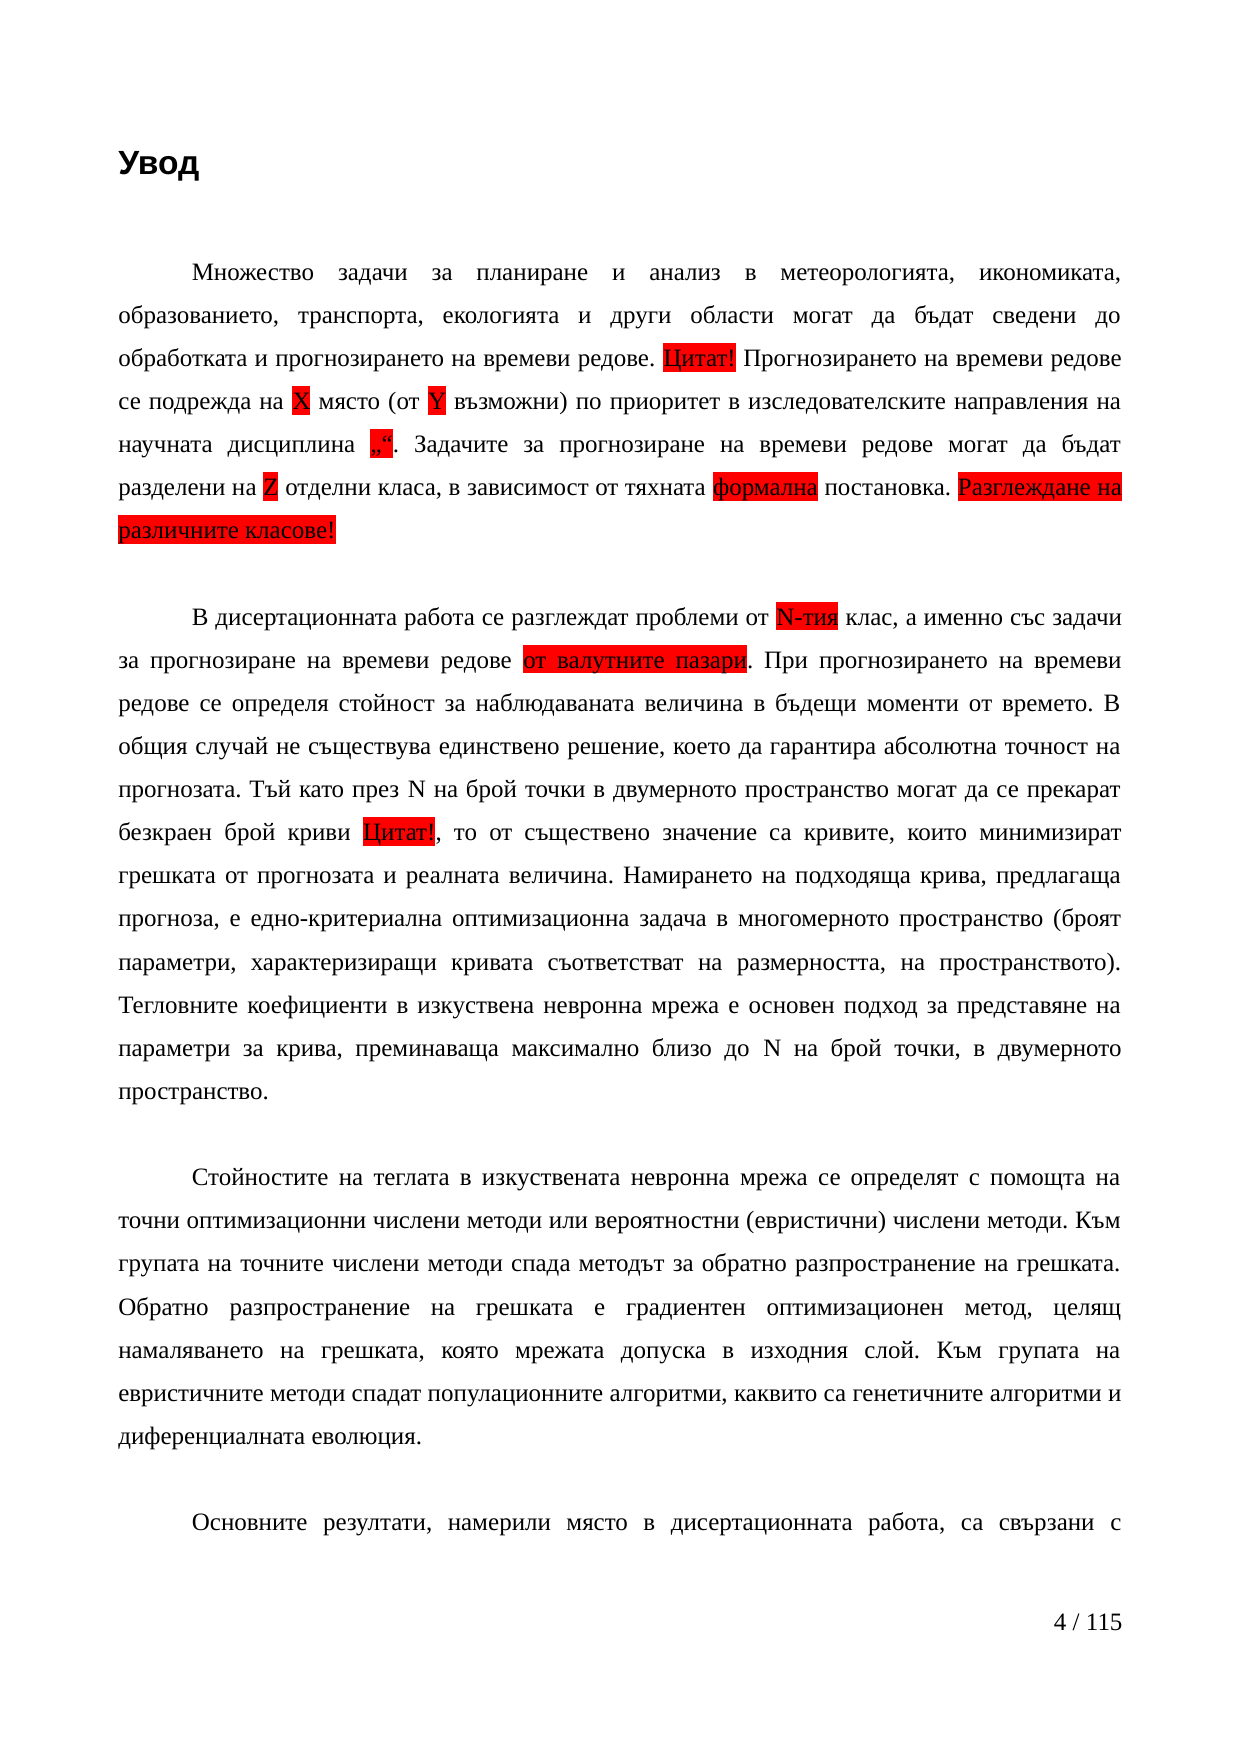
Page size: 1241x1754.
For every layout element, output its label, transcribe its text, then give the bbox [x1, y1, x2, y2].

text Основните резултати, намерили място в дисертационната работа, са свързани с [118, 1507, 1122, 1536]
text Стойностите на теглата в изкуствената невронна мрежа се определят с помощта на точни оптимизационни числени методи или вероятностни (евристични) числени методи. Към групата на точните числени методи спада методът за обратно разпространение на грешката. Обратно разпространение на грешката е градиентен оптимизационен метод, целящ намаляването на грешката, която мрежата допуска в изходния слой. Към групата на евристичните методи спадат популационните алгоритми, каквито са генетичните алгоритми и диференциалната еволюция. [118, 1162, 1122, 1450]
text В дисертационната работа се разглеждат проблеми от N-тия клас, а именно със задачи за прогнозиране на времеви редове от валутните пазари. При прогнозирането на времеви редове се определя стойност за наблюдаваната величина в бъдещи моменти от времето. В общия случай не съществува единствено решение, което да гарантира абсолютна точност на прогнозата. Тъй като през N на брой точки в двумерното пространство могат да се прекарат безкраен брой криви Цитат!, то от съществено значение са кривите, които минимизират грешката от прогнозата и реалната величина. Намирането на подходяща крива, предлагаща прогноза, е едно-критериална оптимизационна задача в многомерното пространство (броят параметри, характеризиращи кривата съответстват на размерността, на пространството). Тегловните коефициенти в изкуствена невронна мрежа е основен подход за представяне на параметри за крива, преминаваща максимално близо до N на брой точки, в двумерното пространство. [118, 602, 1122, 1105]
text Множество задачи за планиране и анализ в метеорологията, икономиката, образованието, транспорта, екологията и други области могат да бъдат сведени до обработката и прогнозирането на времеви редове. Цитат! Прогнозирането на времеви редове се подрежда на X място (от Y възможни) по приоритет в изследователските направления на научната дисциплина „“. Задачите за прогнозиране на времеви редове могат да бъдат разделени на Z отделни класа, в зависимост от тяхната формална постановка. Разглеждане на различните класове! [118, 257, 1122, 544]
subtitle Увод [118, 143, 1122, 182]
